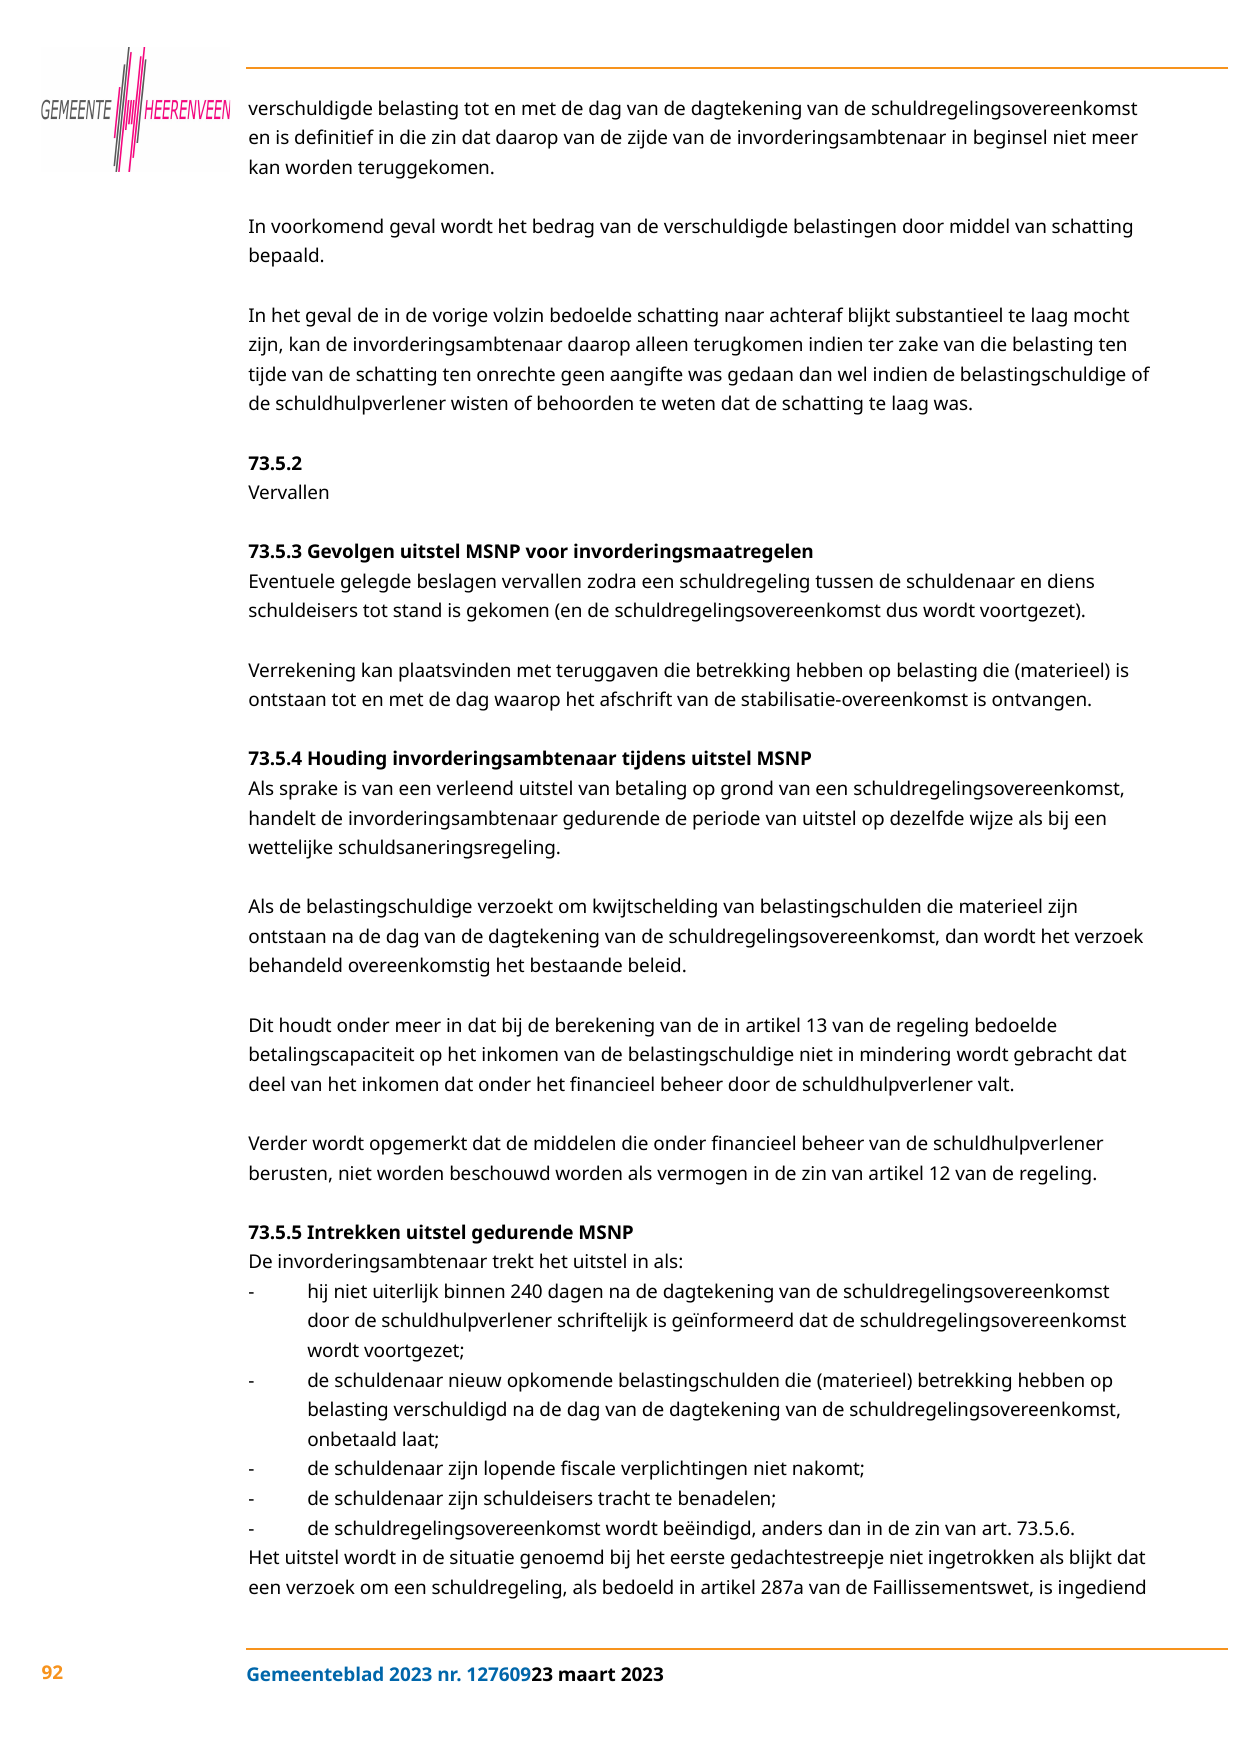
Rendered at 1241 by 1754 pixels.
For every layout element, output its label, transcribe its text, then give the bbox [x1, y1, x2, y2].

text 73.5.3 Gevolgen uitstel MSNP voor invorderingsmaatregelen [248, 538, 1152, 564]
text In voorkomend geval wordt het bedrag van de verschuldigde belastingen door middel van schatting bepaald. [248, 213, 1152, 268]
text Verder wordt opgemerkt dat de middelen die onder financieel beheer van de schuldhulpverlener berusten, niet worden beschouwd worden als vermogen in de zin van artikel 12 van de regeling. [248, 1130, 1152, 1186]
list de schuldenaar zijn schuldeisers tracht te benadelen; [248, 1485, 1152, 1511]
text 73.5.2 [248, 450, 1152, 476]
text In het geval de in de vorige volzin bedoelde schatting naar achteraf blijkt substantieel te laag mocht zijn, kan de invorderingsambtenaar daarop alleen terugkomen indien ter zake van die belasting ten tijde van de schatting ten onrechte geen aangifte was gedaan dan wel indien de belastingschuldige of de schuldhulpverlener wisten of behoorden te weten dat de schatting te laag was. [248, 302, 1152, 416]
list de schuldenaar zijn lopende fiscale verplichtingen niet nakomt; [248, 1456, 1152, 1481]
list de schuldenaar nieuw opkomende belastingschulden die (materieel) betrekking hebben op belasting verschuldigd na de dag van de dagtekening van de schuldregelingsovereenkomst, onbetaald laat; [248, 1367, 1152, 1452]
text Als de belastingschuldige verzoekt om kwijtschelding van belastingschulden die materieel zijn ontstaan na de dag van de dagtekening van de schuldregelingsovereenkomst, dan wordt het verzoek behandeld overeenkomstig het bestaande beleid. [248, 893, 1152, 978]
text De invorderingsambtenaar trekt het uitstel in als: [248, 1248, 1152, 1274]
text Het uitstel wordt in de situatie genoemd bij het eerste gedachtestreepje niet ingetrokken als blijkt dat een verzoek om een schuldregeling, als bedoeld in artikel 287a van de Faillissementswet, is ingediend [248, 1544, 1152, 1600]
list hij niet uiterlijk binnen 240 dagen na de dagtekening van de schuldregelingsovereenkomst door de schuldhulpverlener schriftelijk is geïnformeerd dat de schuldregelingsovereenkomst wordt voortgezet; [248, 1278, 1152, 1363]
text Als sprake is van een verleend uitstel van betaling op grond van een schuldregelingsovereenkomst, handelt de invorderingsambtenaar gedurende de periode van uitstel op dezelfde wijze als bij een wettelijke schuldsaneringsregeling. [248, 775, 1152, 860]
text Verrekening kan plaatsvinden met teruggaven die betrekking hebben op belasting die (materieel) is ontstaan tot en met de dag waarop het afschrift van de stabilisatie-overeenkomst is ontvangen. [248, 657, 1152, 712]
text Dit houdt onder meer in dat bij de berekening van de in artikel 13 van de regeling bedoelde betalingscapaciteit op het inkomen van de belastingschuldige niet in mindering wordt gebracht dat deel van het inkomen dat onder het financieel beheer door de schuldhulpverlener valt. [248, 1012, 1152, 1097]
picture [41, 47, 231, 172]
text 73.5.5 Intrekken uitstel gedurende MSNP [248, 1219, 1152, 1245]
text Vervallen [248, 479, 1152, 505]
list de schuldregelingsovereenkomst wordt beëindigd, anders dan in de zin van art. 73.5.6. [248, 1515, 1152, 1541]
text Eventuele gelegde beslagen vervallen zodra een schuldregeling tussen de schuldenaar en diens schuldeisers tot stand is gekomen (en de schuldregelingsovereenkomst dus wordt voortgezet). [248, 568, 1152, 623]
text 73.5.4 Houding invorderingsambtenaar tijdens uitstel MSNP [248, 746, 1152, 771]
text verschuldigde belasting tot en met de dag van de dagtekening van de schuldregelingsovereenkomst en is definitief in die zin dat daarop van de zijde van de invorderingsambtenaar in beginsel niet meer kan worden teruggekomen. [248, 95, 1152, 180]
